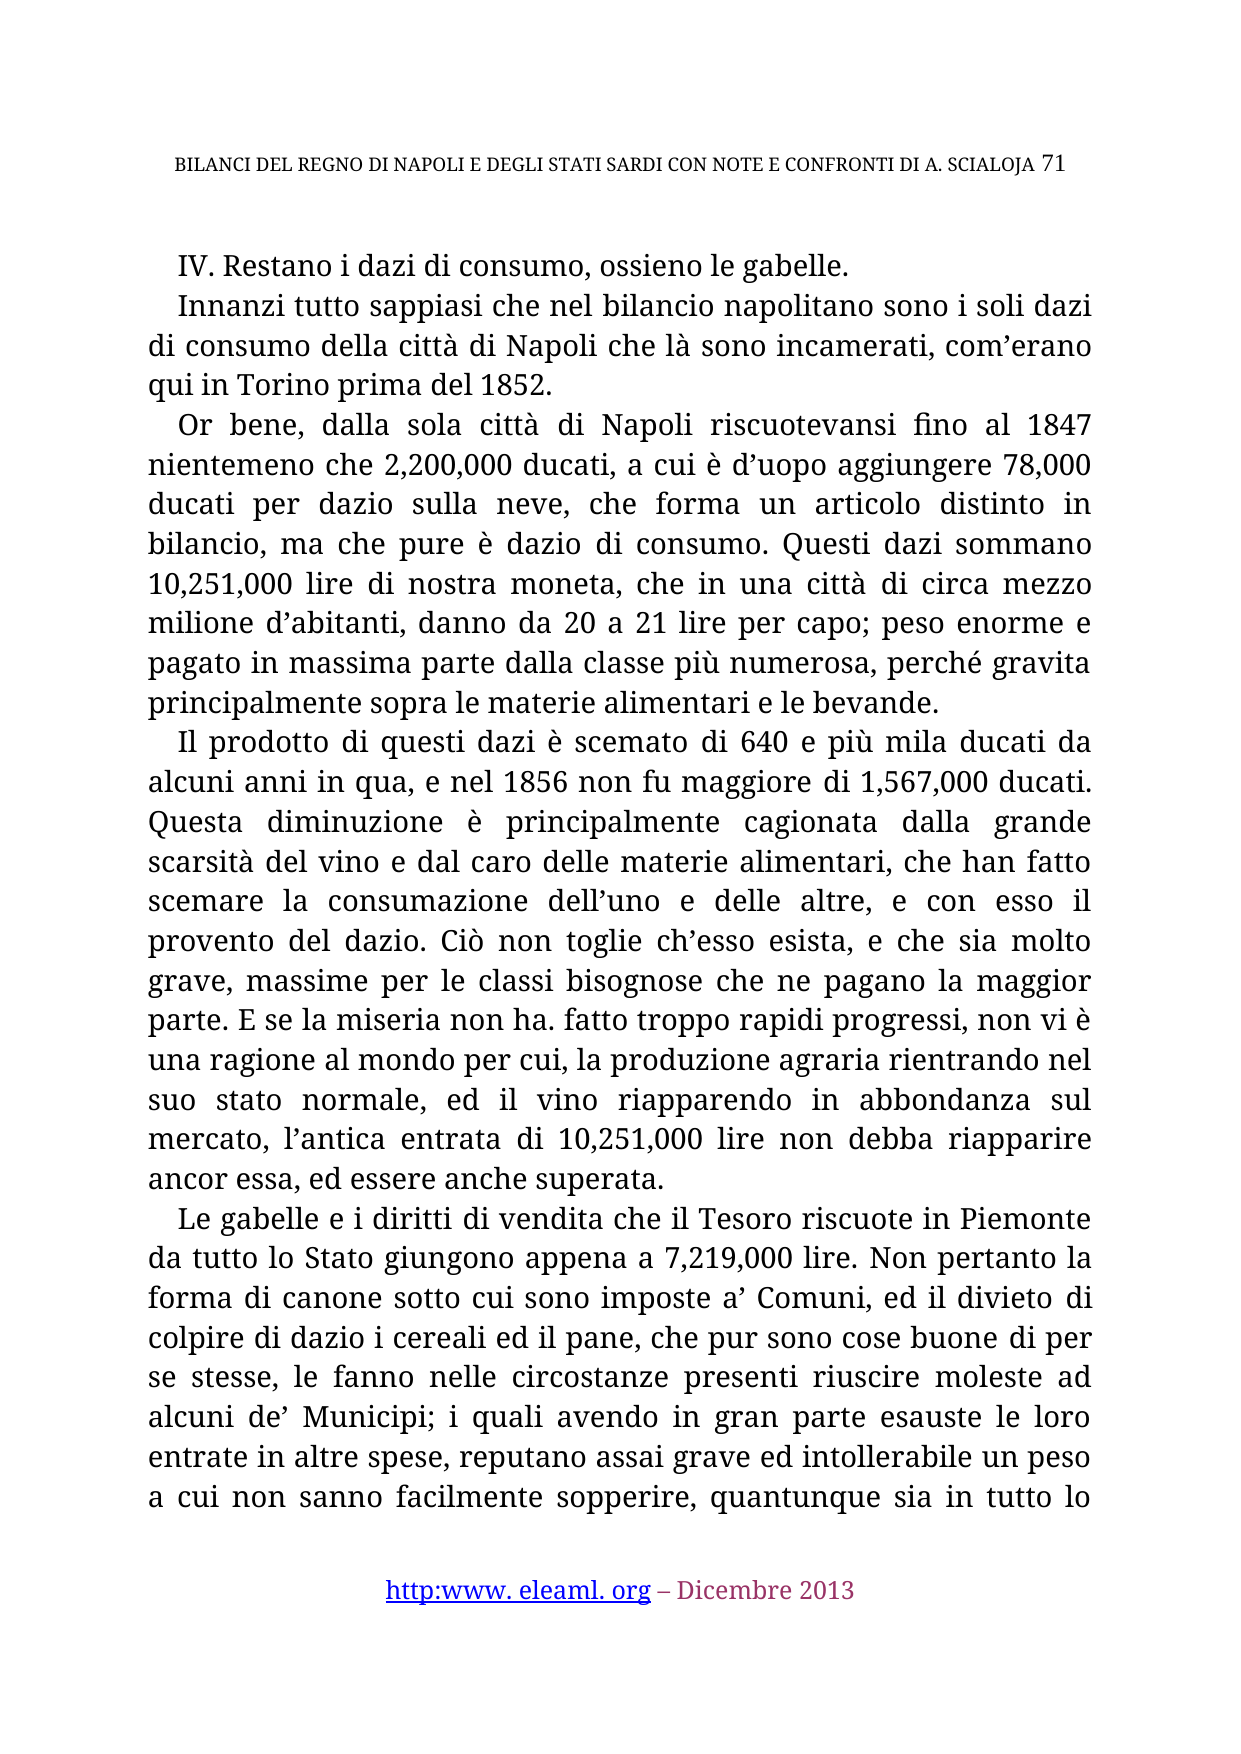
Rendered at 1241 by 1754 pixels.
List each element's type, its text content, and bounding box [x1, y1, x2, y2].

text IV. Restano i dazi di consumo, ossieno le gabelle. [148, 246, 1093, 285]
text Le gabelle e i diritti di vendita che il Tesoro riscuote in Piemonte da tutto lo Stato giungono appena a 7,219,000 lire. Non pertanto la forma di canone sotto cui sono imposte a’ Comuni, ed il divieto di colpire di dazio i cereali ed il pane, che pur sono cose buone di per se stesse, le fanno nelle circostanze presenti riuscire moleste ad alcuni de’ Municipi; i quali avendo in gran parte esauste le loro entrate in altre spese, reputano assai grave ed intollerabile un peso a cui non sanno facilmente sopperire, quantunque sia in tutto lo [148, 1198, 1093, 1516]
text Or bene, dalla sola città di Napoli riscuotevansi fino al 1847 nientemeno che 2,200,000 ducati, a cui è d’uopo aggiungere 78,000 ducati per dazio sulla neve, che forma un articolo distinto in bilancio, ma che pure è dazio di consumo. Questi dazi sommano 10,251,000 lire di nostra moneta, che in una città di circa mezzo milione d’abitanti, danno da 20 a 21 lire per capo; peso enorme e pagato in massima parte dalla classe più numerosa, perché gravita principalmente sopra le materie alimentari e le bevande. [148, 404, 1093, 722]
text Innanzi tutto sappiasi che nel bilancio napolitano sono i soli dazi di consumo della città di Napoli che là sono incamerati, com’erano qui in Torino prima del 1852. [148, 285, 1093, 404]
text Il prodotto di questi dazi è scemato di 640 e più mila ducati da alcuni anni in qua, e nel 1856 non fu maggiore di 1,567,000 ducati. Questa diminuzione è principalmente cagionata dalla grande scarsità del vino e dal caro delle materie alimentari, che han fatto scemare la consumazione dell’uno e delle altre, e con esso il provento del dazio. Ciò non toglie ch’esso esista, e che sia molto grave, massime per le classi bisognose che ne pagano la maggior parte. E se la miseria non ha. fatto troppo rapidi progressi, non vi è una ragione al mondo per cui, la produzione agraria rientrando nel suo stato normale, ed il vino riapparendo in abbondanza sul mercato, l’antica entrata di 10,251,000 lire non debba riapparire ancor essa, ed essere anche superata. [148, 722, 1093, 1198]
